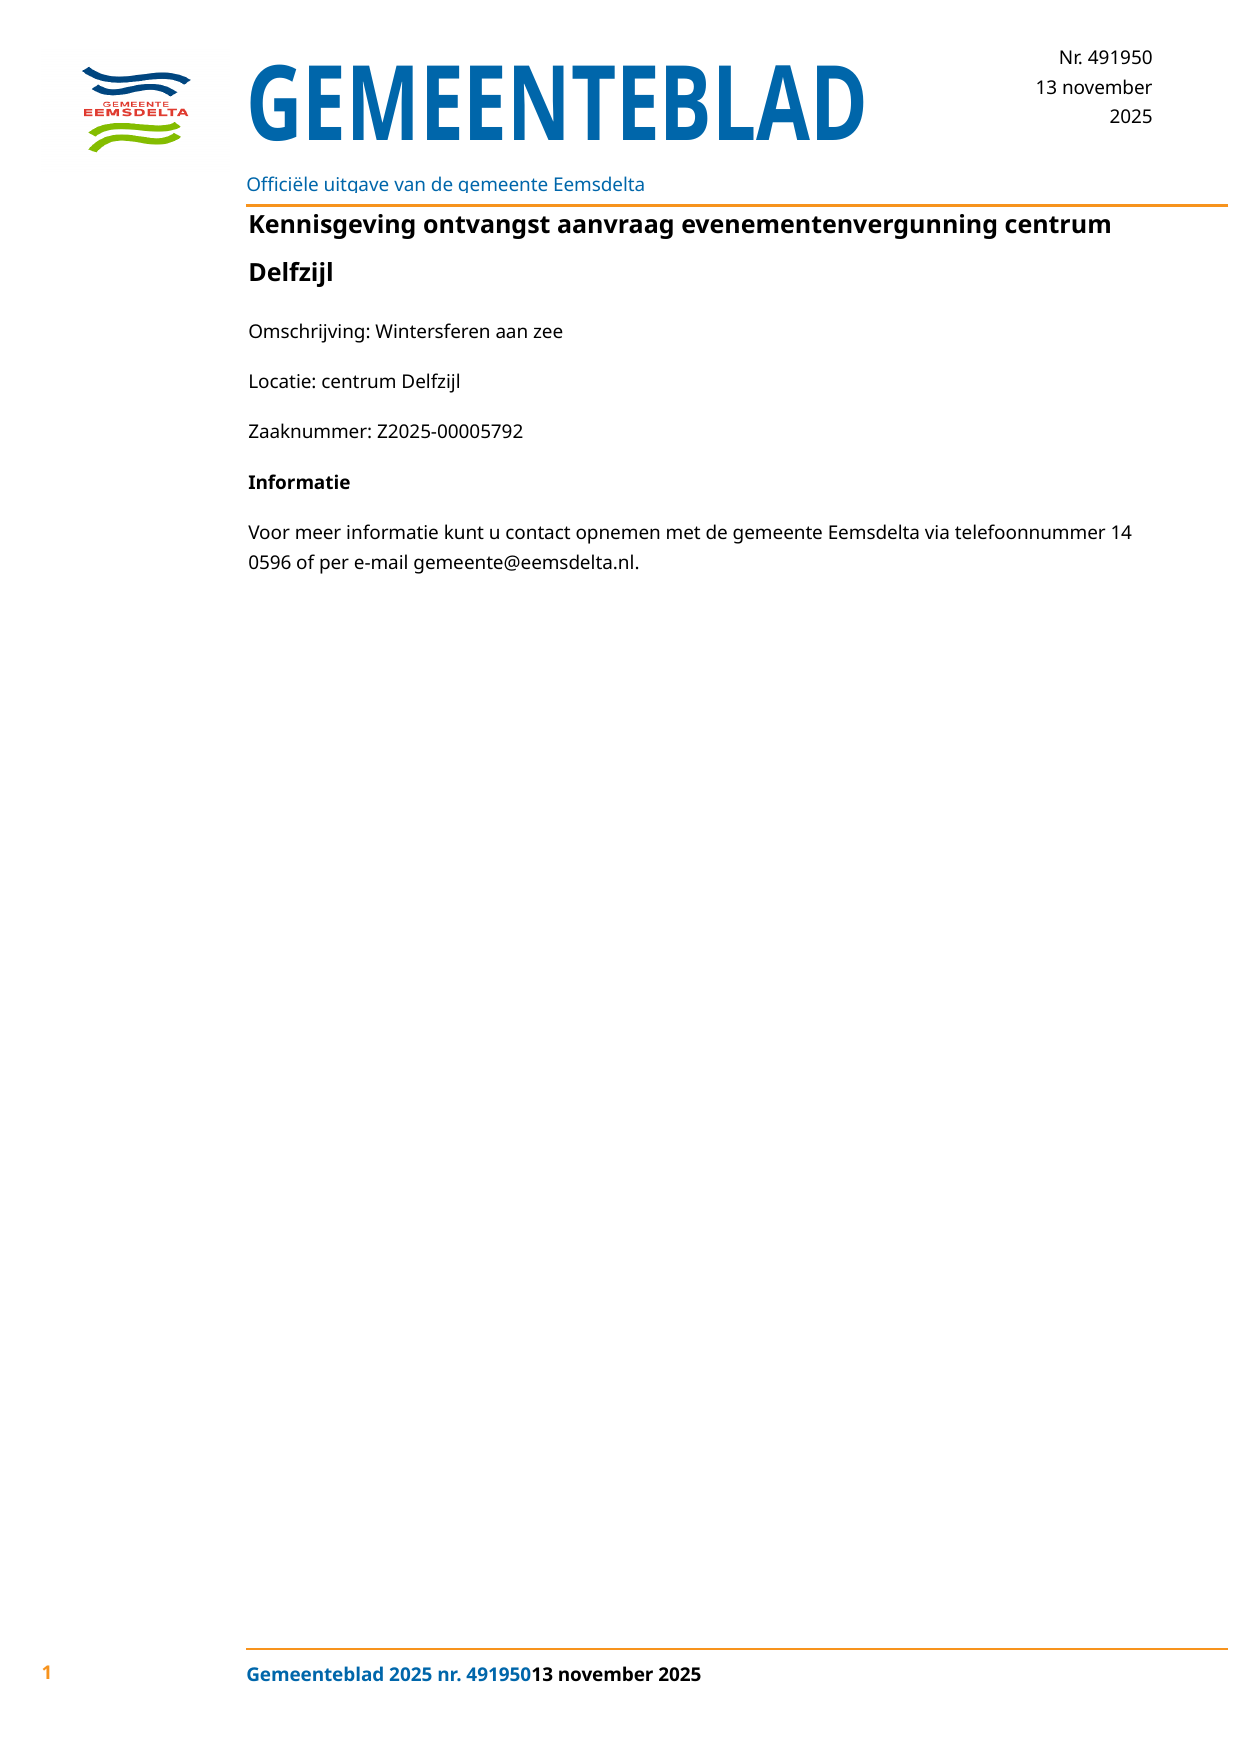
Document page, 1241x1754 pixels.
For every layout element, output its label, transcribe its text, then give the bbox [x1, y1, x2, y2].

text Omschrijving: Wintersferen aan zee [248, 318, 1152, 344]
text Kennisgeving ontvangst aanvraag evenementenvergunning centrum Delfzijl [248, 207, 1152, 288]
text Voor meer informatie kunt u contact opnemen met de gemeente Eemsdelta via telefoonnummer 14 0596 of per e-mail gemeente@eemsdelta.nl. [248, 519, 1152, 575]
text Locatie: centrum Delfzijl [248, 368, 1152, 394]
text Informatie [248, 469, 1152, 495]
text Zaaknummer: Z2025-00005792 [248, 419, 1152, 444]
picture [41, 47, 231, 172]
